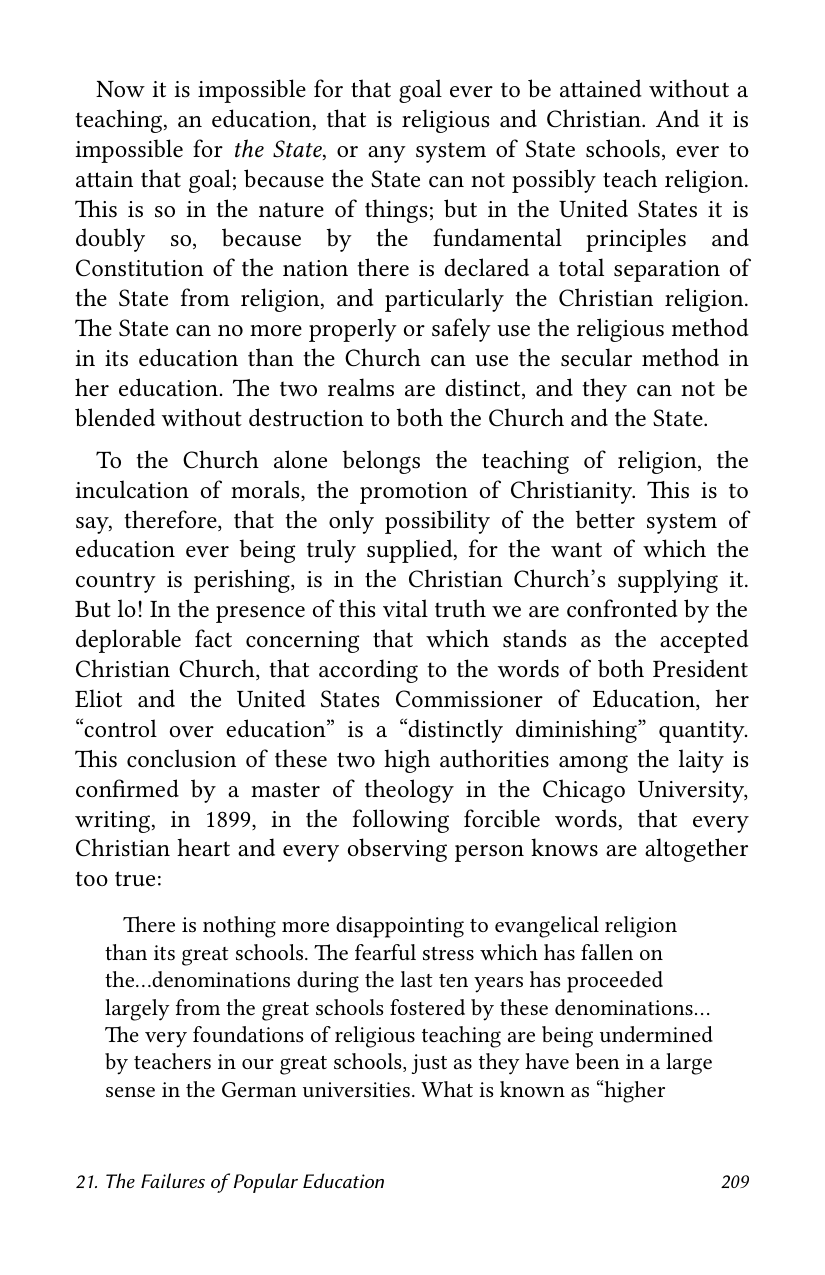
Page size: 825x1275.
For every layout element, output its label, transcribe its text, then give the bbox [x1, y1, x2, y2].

text Now it is impossible for that goal ever to be attained without a teaching, an education, that is religious and Christian. And it is impossible for the State, or any system of State schools, ever to attain that goal; because the State can not possibly teach religion. This is so in the nature of things; but in the United States it is doubly so, because by the fundamental principles and Constitution of the nation there is declared a total separation of the State from religion, and particularly the Christian religion. The State can no more properly or safely use the religious method in its education than the Church can use the secular method in her education. The two realms are distinct, and they can not be blended without destruction to both the Church and the State. [75, 75, 750, 432]
text There is nothing more disappointing to evangelical religion than its great schools. The fearful stress which has fallen on the...denominations during the last ten years has proceeded largely from the great schools fostered by these denominations… The very foundations of religious teaching are being undermined by teachers in our great schools, just as they have been in a large sense in the German universities. What is known as “higher [105, 912, 720, 1103]
text To the Church alone belongs the teaching of religion, the inculcation of morals, the promotion of Christianity. This is to say, therefore, that the only possibility of the better system of education ever being truly supplied, for the want of which the country is perishing, is in the Christian Church’s supplying it. But lo! In the presence of this vital truth we are confronted by the deplorable fact concerning that which stands as the accepted Christian Church, that according to the words of both President Eliot and the United States Commissioner of Education, her “control over education” is a “distinctly diminishing” quantity. This conclusion of these two high authorities among the laity is confirmed by a master of theology in the Chicago University, writing, in 1899, in the following forcible words, that every Christian heart and every observing person knows are altogether too true: [75, 446, 750, 893]
